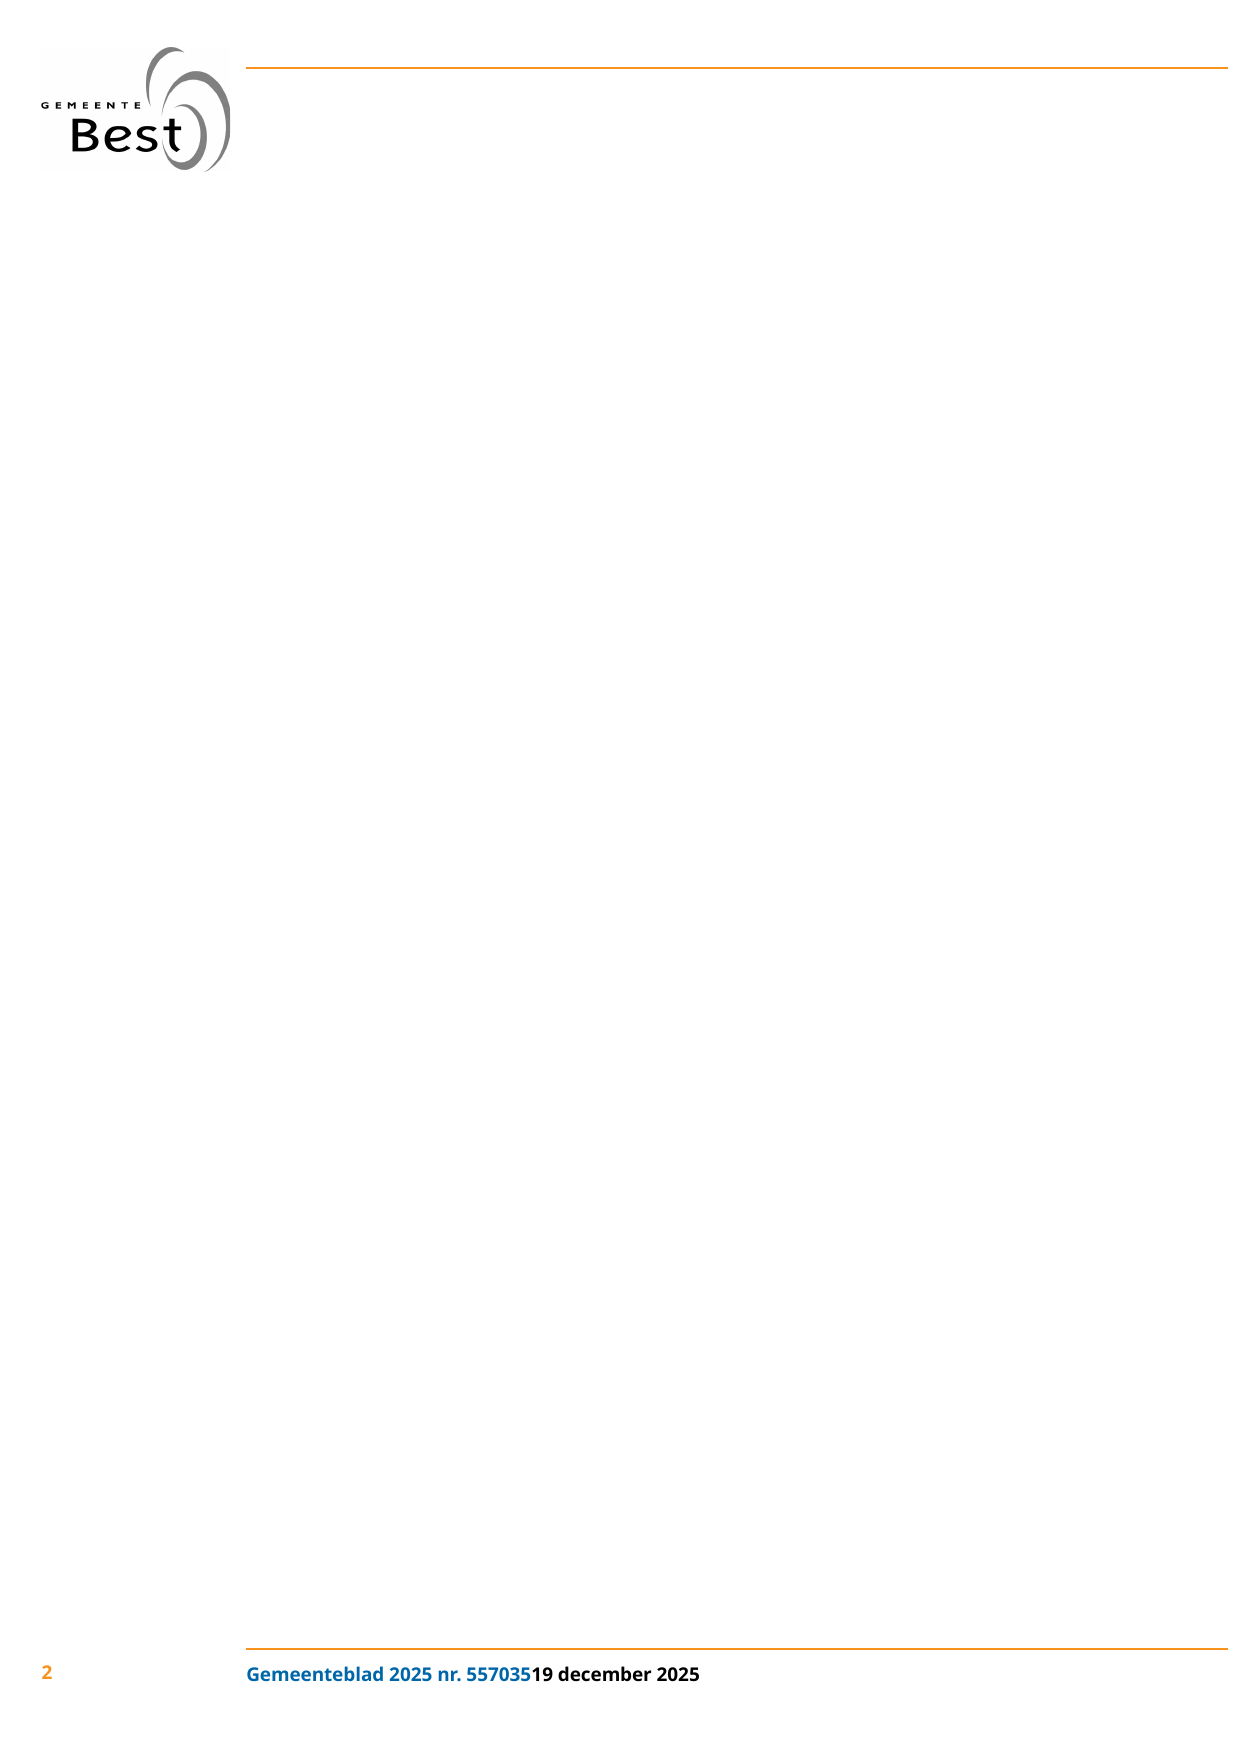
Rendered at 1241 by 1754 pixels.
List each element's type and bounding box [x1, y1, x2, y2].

picture [41, 47, 231, 172]
